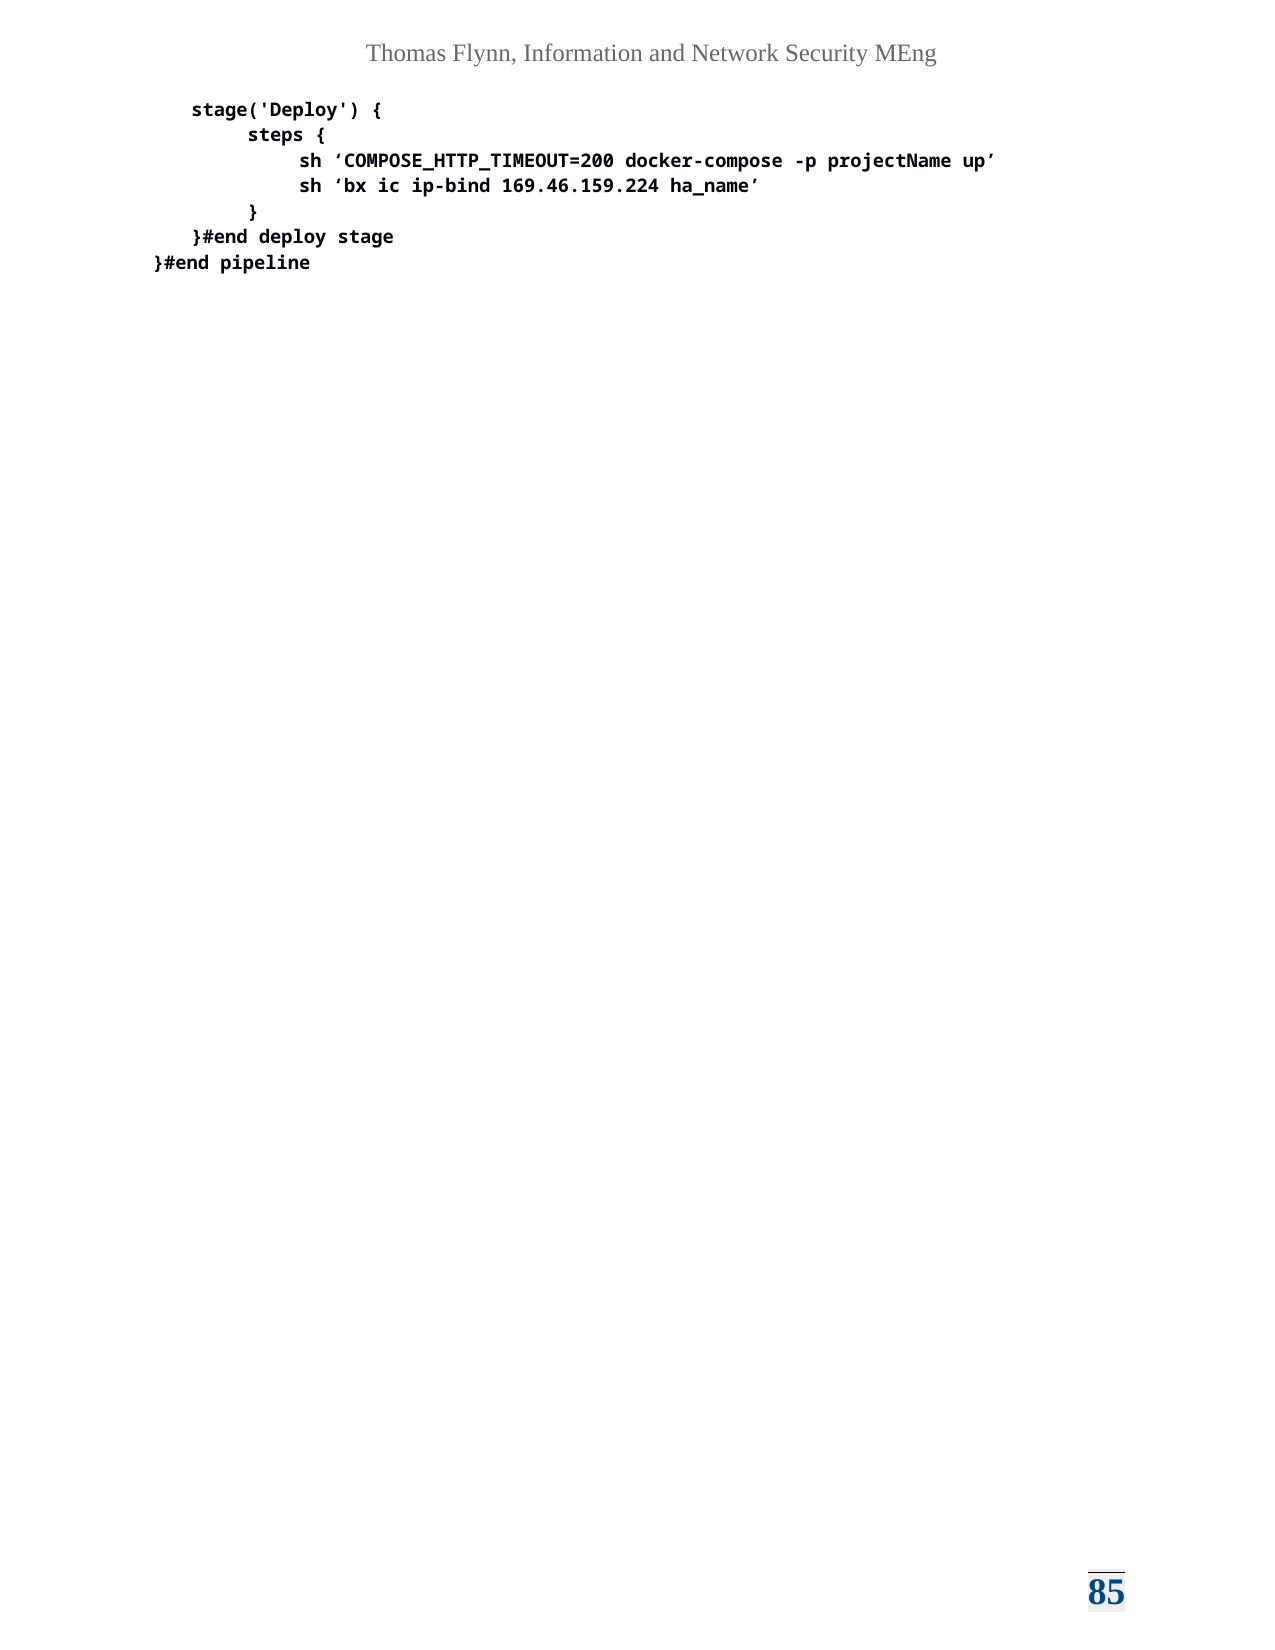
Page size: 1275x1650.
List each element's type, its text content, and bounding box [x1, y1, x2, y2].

text steps { [112, 122, 1125, 147]
text sh ‘COMPOSE_HTTP_TIMEOUT=200 docker-compose -p projectName up’ [112, 147, 1125, 173]
text }#end pipeline [74, 249, 1125, 275]
text } [112, 198, 1125, 224]
text sh ‘bx ic ip-bind 169.46.159.224 ha_name’ [112, 173, 1125, 198]
text stage('Deploy') { [112, 96, 1125, 122]
text }#end deploy stage [112, 224, 1125, 249]
